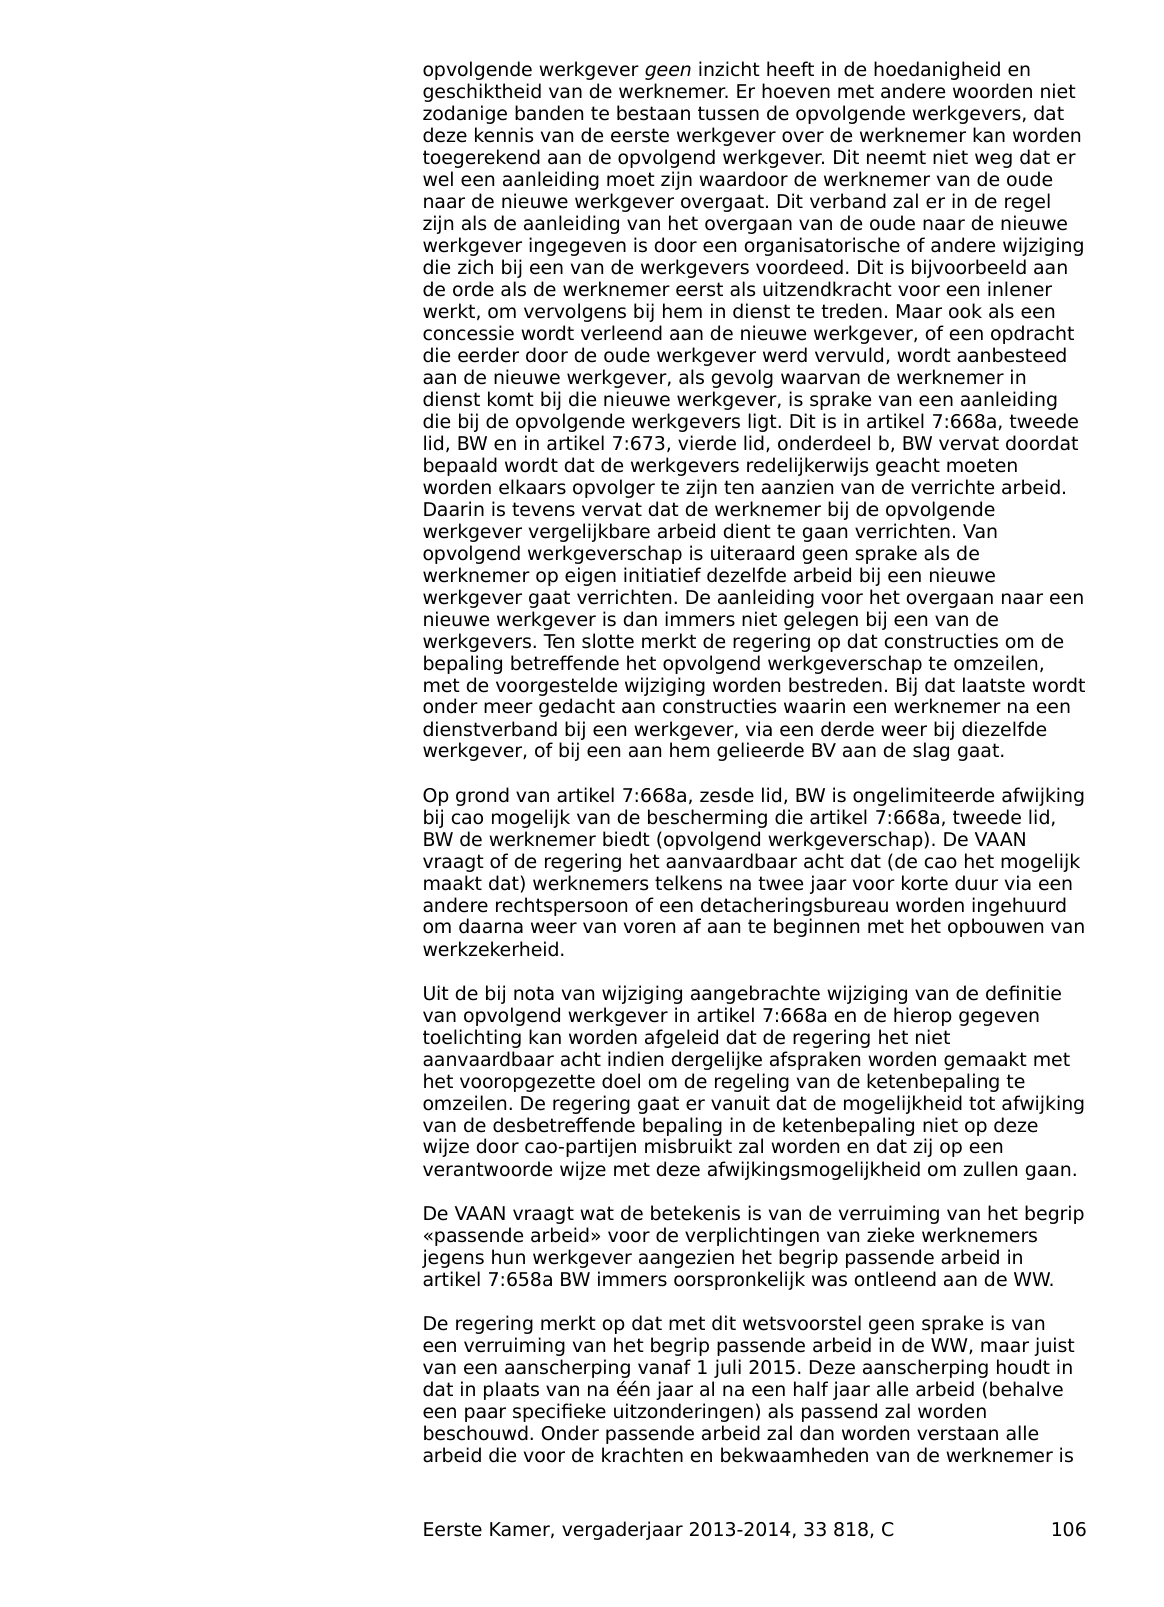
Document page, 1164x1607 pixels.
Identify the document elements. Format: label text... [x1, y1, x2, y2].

text Uit de bij nota van wijziging aangebrachte wijziging van de definitie van opvolgend werkgever in artikel 7:668a en de hierop gegeven toelichting kan worden afgeleid dat de regering het niet aanvaardbaar acht indien dergelijke afspraken worden gemaakt met het vooropgezette doel om de regeling van de ketenbepaling te omzeilen. De regering gaat er vanuit dat de mogelijkheid tot afwijking van de desbetreffende bepaling in de ketenbepaling niet op deze wijze door cao-partijen misbruikt zal worden en dat zij op een verantwoorde wijze met deze afwijkingsmogelijkheid om zullen gaan. [422, 983, 1087, 1180]
text Op grond van artikel 7:668a, zesde lid, BW is ongelimiteerde afwijking bij cao mogelijk van de bescherming die artikel 7:668a, tweede lid, BW de werknemer biedt (opvolgend werkgeverschap). De VAAN vraagt of de regering het aanvaardbaar acht dat (de cao het mogelijk maakt dat) werknemers telkens na twee jaar voor korte duur via een andere rechtspersoon of een detacheringsbureau worden ingehuurd om daarna weer van voren af aan te beginnen met het opbouwen van werkzekerheid. [422, 784, 1087, 960]
text De VAAN vraagt wat de betekenis is van de verruiming van het begrip «passende arbeid» voor de verplichtingen van zieke werknemers jegens hun werkgever aangezien het begrip passende arbeid in artikel 7:658a BW immers oorspronkelijk was ontleend aan de WW. [422, 1203, 1087, 1291]
text De regering merkt op dat met dit wetsvoorstel geen sprake is van een verruiming van het begrip passende arbeid in de WW, maar juist van een aanscherping vanaf 1 juli 2015. Deze aanscherping houdt in dat in plaats van na één jaar al na een half jaar alle arbeid (behalve een paar specifieke uitzonderingen) als passend zal worden beschouwd. Onder passende arbeid zal dan worden verstaan alle arbeid die voor de krachten en bekwaamheden van de werknemer is [422, 1313, 1087, 1467]
text opvolgende werkgever geen inzicht heeft in de hoedanigheid en geschiktheid van de werknemer. Er hoeven met andere woorden niet zodanige banden te bestaan tussen de opvolgende werkgevers, dat deze kennis van de eerste werkgever over de werknemer kan worden toegerekend aan de opvolgend werkgever. Dit neemt niet weg dat er wel een aanleiding moet zijn waardoor de werknemer van de oude naar de nieuwe werkgever overgaat. Dit verband zal er in de regel zijn als de aanleiding van het overgaan van de oude naar de nieuwe werkgever ingegeven is door een organisatorische of andere wijziging die zich bij een van de werkgevers voordeed. Dit is bijvoorbeeld aan de orde als de werknemer eerst als uitzendkracht voor een inlener werkt, om vervolgens bij hem in dienst te treden. Maar ook als een concessie wordt verleend aan de nieuwe werkgever, of een opdracht die eerder door de oude werkgever werd vervuld, wordt aanbesteed aan de nieuwe werkgever, als gevolg waarvan de werknemer in dienst komt bij die nieuwe werkgever, is sprake van een aanleiding die bij de opvolgende werkgevers ligt. Dit is in artikel 7:668a, tweede lid, BW en in artikel 7:673, vierde lid, onderdeel b, BW vervat doordat bepaald wordt dat de werkgevers redelijkerwijs geacht moeten worden elkaars opvolger te zijn ten aanzien van de verrichte arbeid. Daarin is tevens vervat dat de werknemer bij de opvolgende werkgever vergelijkbare arbeid dient te gaan verrichten. Van opvolgend werkgeverschap is uiteraard geen sprake als de werknemer op eigen initiatief dezelfde arbeid bij een nieuwe werkgever gaat verrichten. De aanleiding voor het overgaan naar een nieuwe werkgever is dan immers niet gelegen bij een van de werkgevers. Ten slotte merkt de regering op dat constructies om de bepaling betreffende het opvolgend werkgeverschap te omzeilen, met de voorgestelde wijziging worden bestreden. Bij dat laatste wordt onder meer gedacht aan constructies waarin een werknemer na een dienstverband bij een werkgever, via een derde weer bij diezelfde werkgever, of bij een aan hem gelieerde BV aan de slag gaat. [422, 59, 1087, 762]
